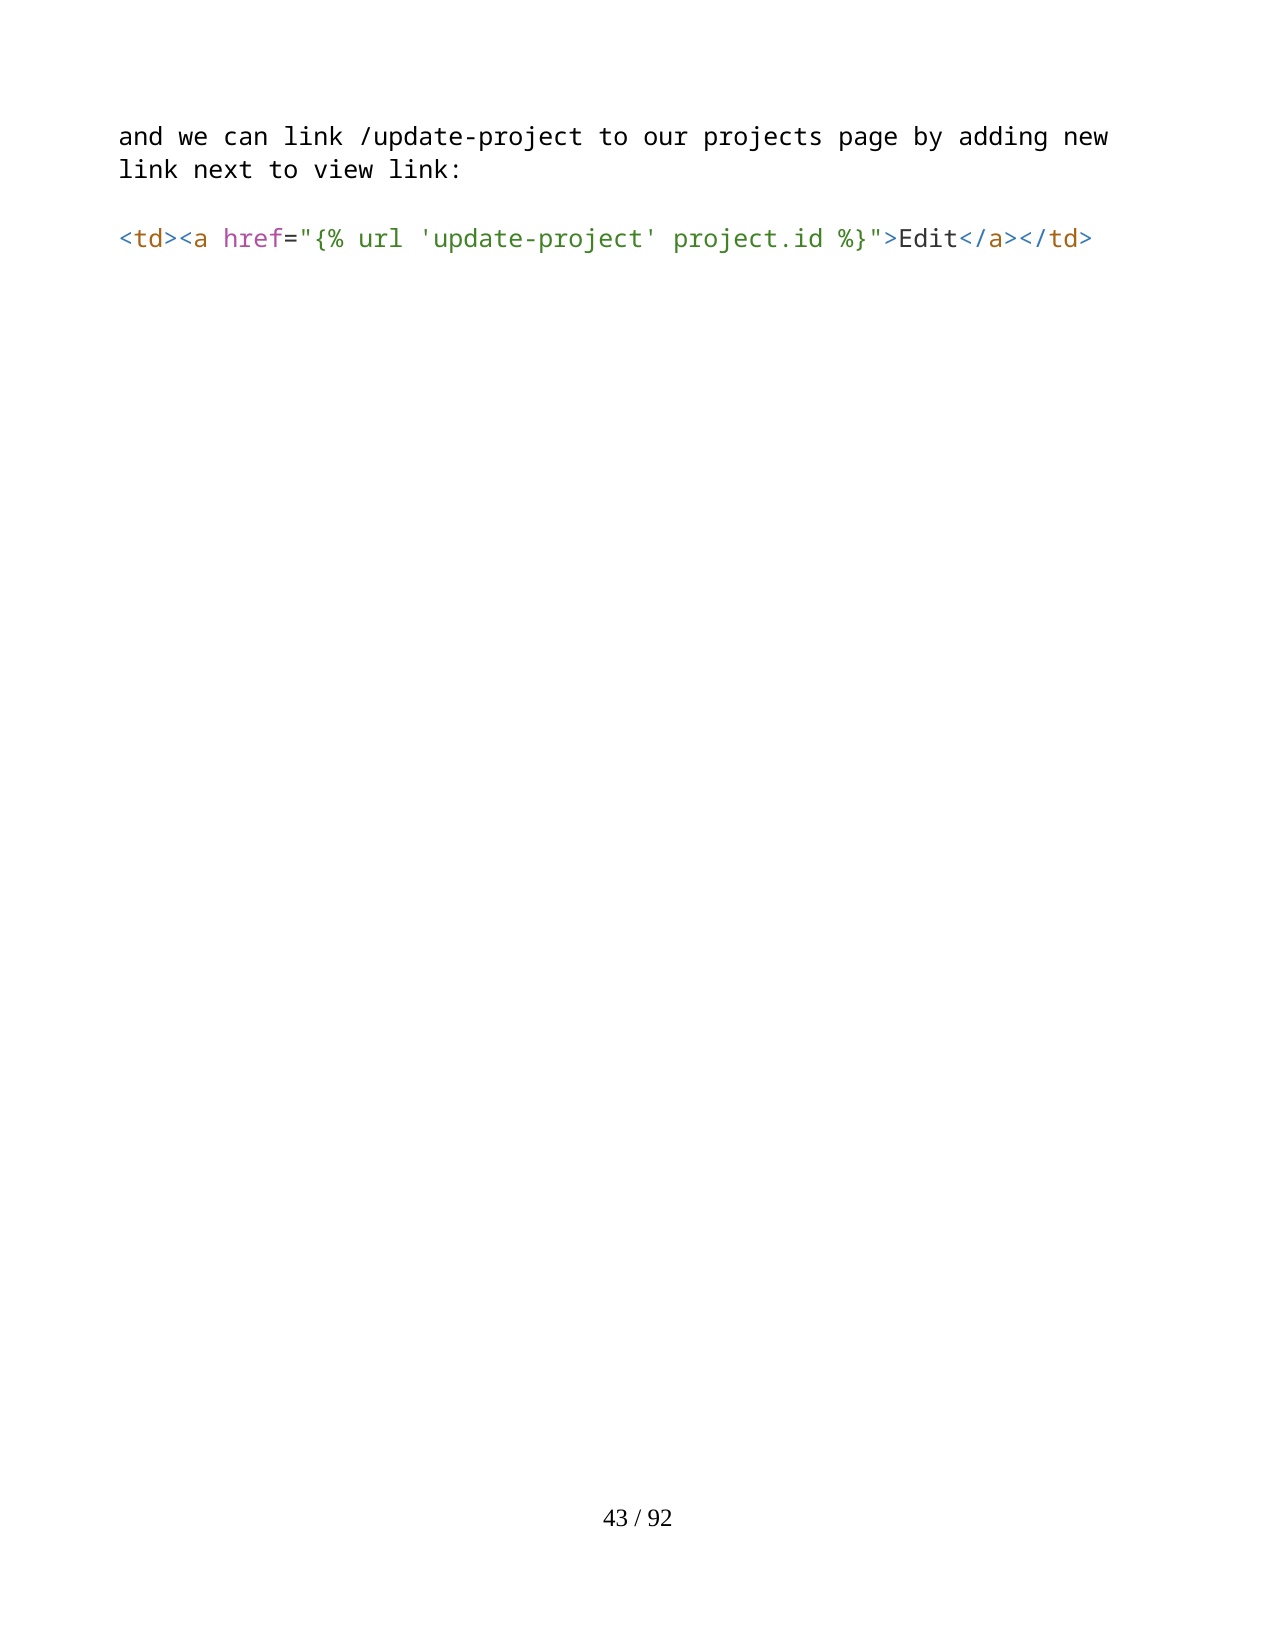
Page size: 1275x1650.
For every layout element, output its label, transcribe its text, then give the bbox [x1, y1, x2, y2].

text <td><a href="{% url 'update-project' project.id %}">Edit</a></td> [118, 220, 1157, 254]
text and we can link /update-project to our projects page by adding new link next to view link: [118, 118, 1157, 186]
